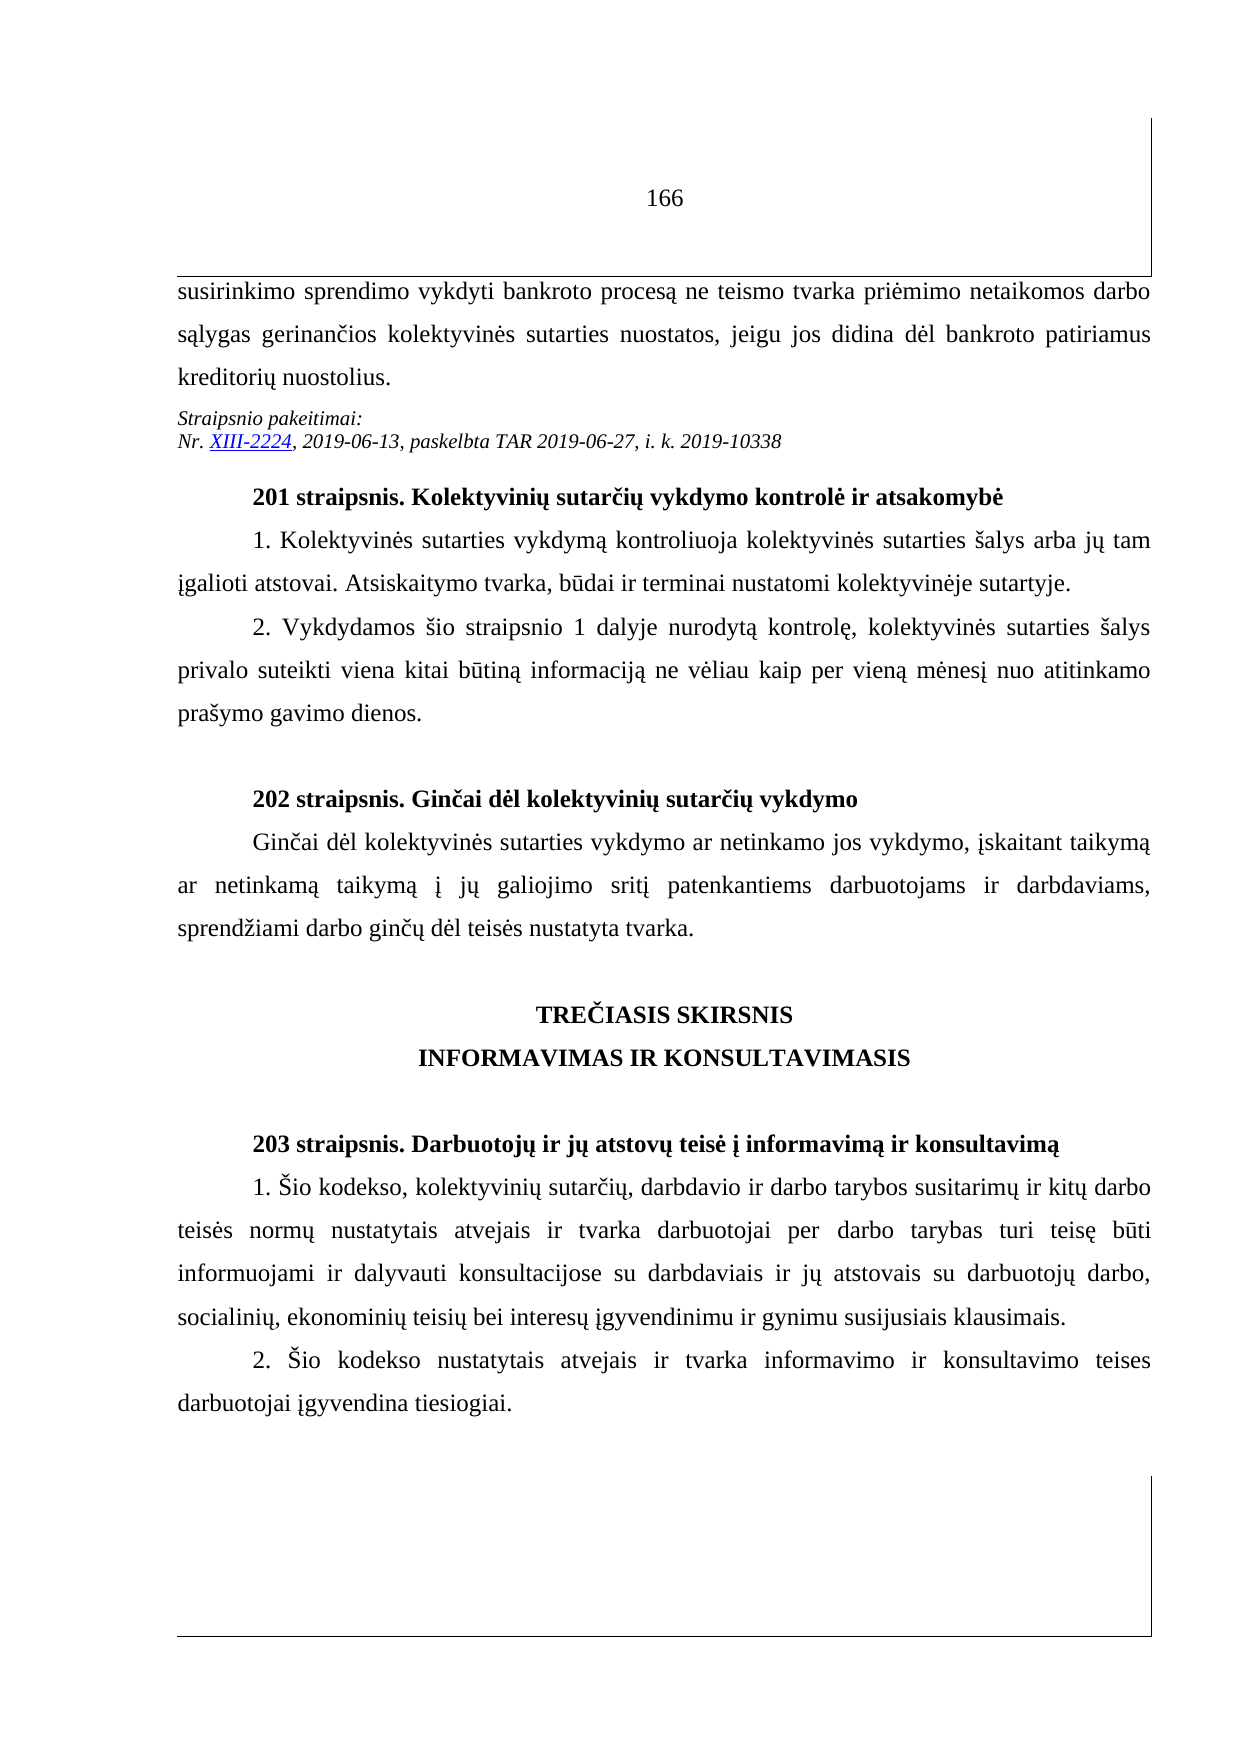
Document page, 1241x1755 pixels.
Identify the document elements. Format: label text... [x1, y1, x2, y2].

text TREČIASIS SKIRSNIS [177, 1000, 1152, 1028]
text Nr. XIII-2224, 2019-06-13, paskelbta TAR 2019-06-27, i. k. 2019-10338 [177, 429, 1152, 453]
subtitle 203 straipsnis. Darbuotojų ir jų atstovų teisė į informavimą ir konsultavimą [177, 1129, 1152, 1158]
text INFORMAVIMAS IR KONSULTAVIMASIS [177, 1043, 1152, 1072]
text 1. Kolektyvinės sutarties vykdymą kontroliuoja kolektyvinės sutarties šalys arba jų tam įgalioti atstovai. Atsiskaitymo tvarka, būdai ir terminai nustatomi kolektyvinėje sutartyje. [177, 525, 1152, 597]
text 1. Šio kodekso, kolektyvinių sutarčių, darbdavio ir darbo tarybos susitarimų ir kitų darbo teisės normų nustatytais atvejais ir tvarka darbuotojai per darbo tarybas turi teisę būti informuojami ir dalyvauti konsultacijose su darbdaviais ir jų atstovais su darbuotojų darbo, socialinių, ekonominių teisių bei interesų įgyvendinimu ir gynimu susijusiais klausimais. [177, 1172, 1152, 1330]
text 2. Šio kodekso nustatytais atvejais ir tvarka informavimo ir konsultavimo teises darbuotojai įgyvendina tiesiogiai. [177, 1345, 1152, 1417]
text susirinkimo sprendimo vykdyti bankroto procesą ne teismo tvarka priėmimo netaikomos darbo sąlygas gerinančios kolektyvinės sutarties nuostatos, jeigu jos didina dėl bankroto patiriamus kreditorių nuostolius. [177, 276, 1152, 391]
text Straipsnio pakeitimai: [177, 405, 1152, 429]
subtitle 201 straipsnis. Kolektyvinių sutarčių vykdymo kontrolė ir atsakomybė [177, 482, 1152, 511]
text 2. Vykdydamos šio straipsnio 1 dalyje nurodytą kontrolę, kolektyvinės sutarties šalys privalo suteikti viena kitai būtiną informaciją ne vėliau kaip per vieną mėnesį nuo atitinkamo prašymo gavimo dienos. [177, 612, 1152, 727]
text Ginčai dėl kolektyvinės sutarties vykdymo ar netinkamo jos vykdymo, įskaitant taikymą ar netinkamą taikymą į jų galiojimo sritį patenkantiems darbuotojams ir darbdaviams, sprendžiami darbo ginčų dėl teisės nustatyta tvarka. [177, 827, 1152, 942]
subtitle 202 straipsnis. Ginčai dėl kolektyvinių sutarčių vykdymo [177, 784, 1152, 813]
